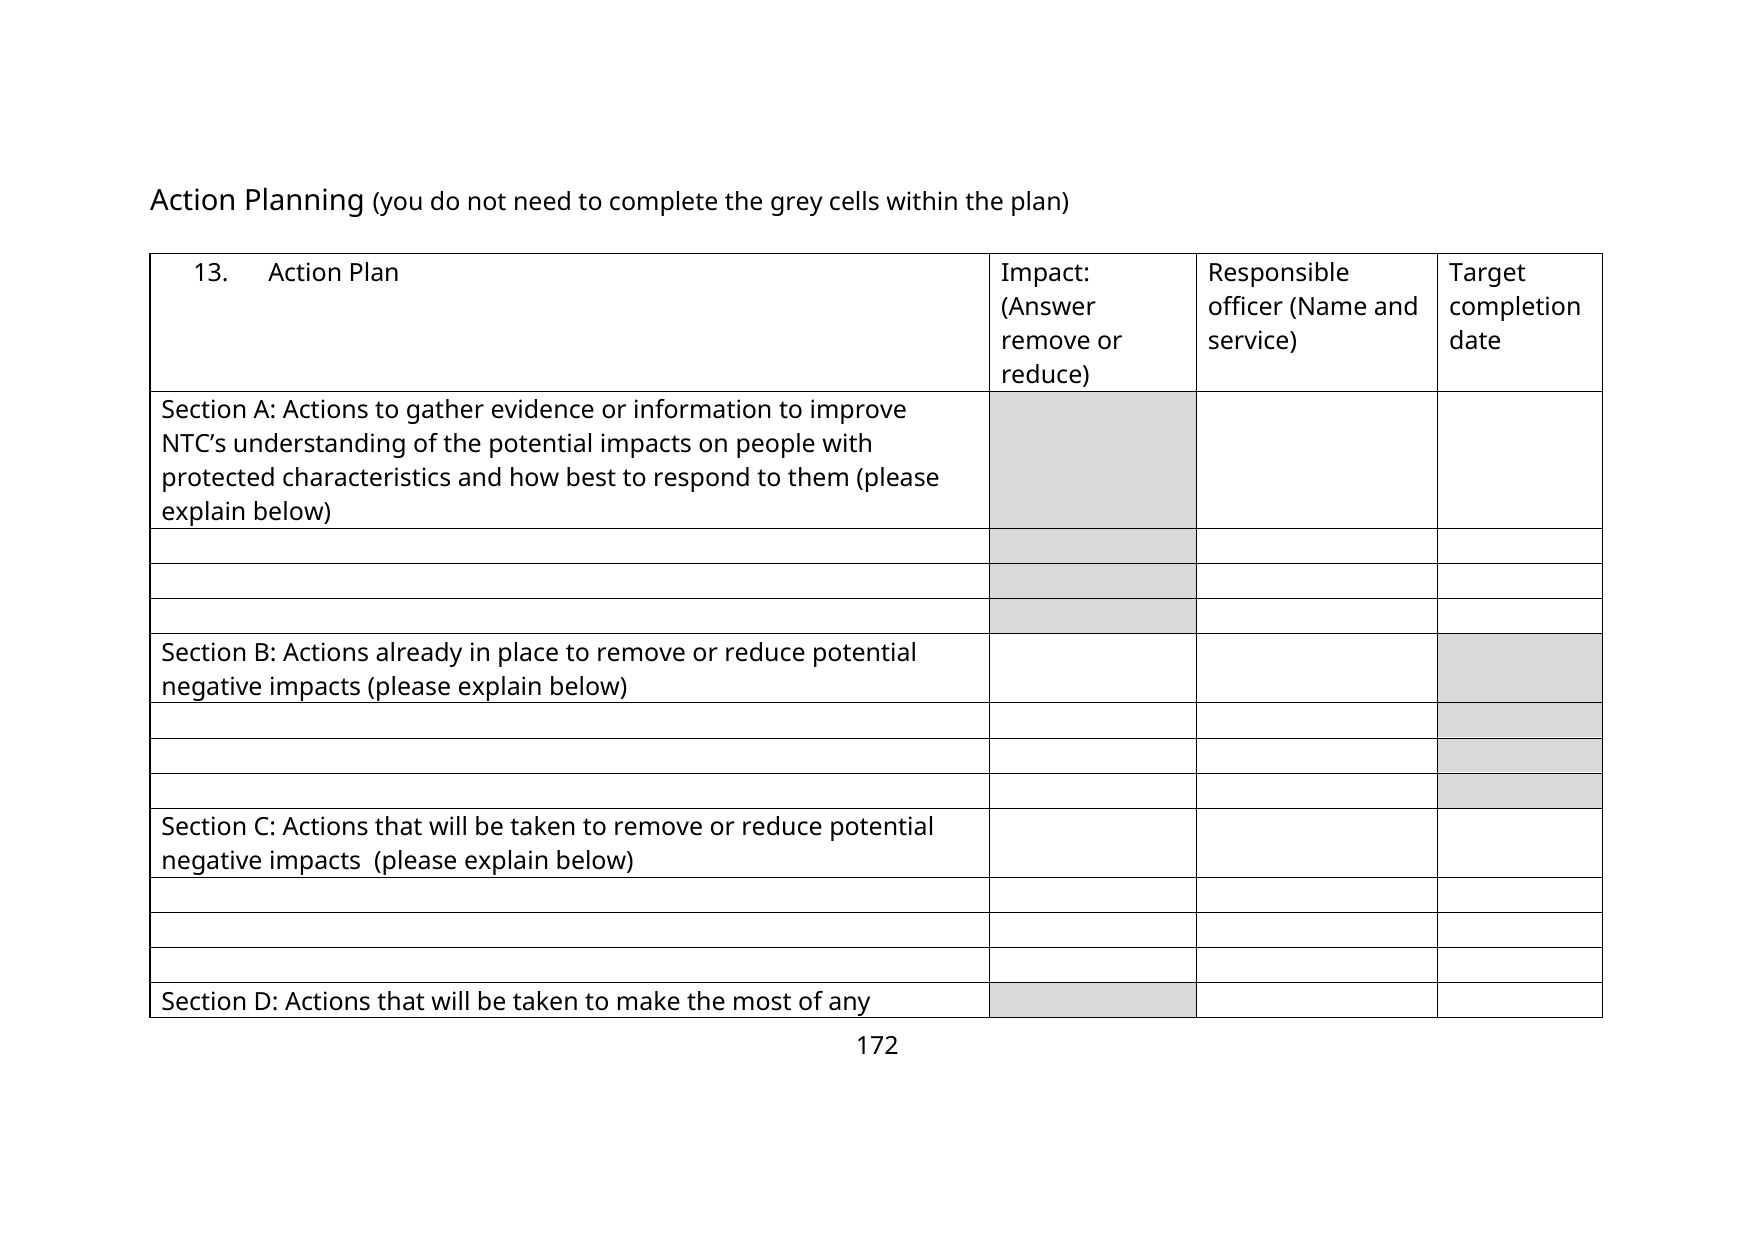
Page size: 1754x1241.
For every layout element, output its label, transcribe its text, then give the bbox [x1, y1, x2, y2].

table_header Action Plan [151, 254, 989, 391]
table_cell [151, 948, 989, 982]
table_cell [151, 703, 989, 737]
table_cell Section A: Actions to gather evidence or information to improve NTC’s understanding of the potential impacts on people with protected characteristics and how best to respond to them (please explain below) [151, 392, 989, 528]
table_cell [990, 809, 1196, 877]
table_cell [1438, 703, 1602, 737]
table_cell [990, 529, 1196, 563]
table_cell [1197, 703, 1437, 737]
table_cell [1438, 529, 1602, 563]
table_cell Section D: Actions that will be taken to make the most of any [151, 983, 989, 1017]
table_cell [990, 983, 1196, 1017]
table_cell [151, 739, 989, 772]
table_cell [990, 392, 1196, 528]
table_cell [151, 529, 989, 563]
table_cell [990, 913, 1196, 947]
table_cell [990, 739, 1196, 772]
table_cell [1197, 634, 1437, 702]
table_cell [1438, 599, 1602, 633]
table_cell [1438, 913, 1602, 947]
table_cell [990, 564, 1196, 598]
table_cell [1197, 739, 1437, 772]
table_header Target completion date [1438, 254, 1602, 391]
table_cell [1197, 599, 1437, 633]
table_cell [1197, 564, 1437, 598]
table_cell [1438, 564, 1602, 598]
table_cell [1197, 809, 1437, 877]
table_cell Section C: Actions that will be taken to remove or reduce potential negative impacts (please explain below) [151, 809, 989, 877]
table_cell [1438, 983, 1602, 1017]
table_cell [1197, 529, 1437, 563]
text Action Planning (you do not need to complete the grey cells within the plan) [150, 179, 1604, 219]
table_cell [990, 774, 1196, 808]
table_cell [151, 599, 989, 633]
table_cell [1197, 983, 1437, 1017]
table_cell [1197, 392, 1437, 528]
table_cell [151, 564, 989, 598]
table_cell [1438, 774, 1602, 808]
table_cell [990, 599, 1196, 633]
table_cell [1438, 392, 1602, 528]
table_cell [1438, 948, 1602, 982]
table_cell [990, 634, 1196, 702]
table_cell [151, 774, 989, 808]
table_cell [1438, 634, 1602, 702]
table_cell [990, 878, 1196, 912]
table_cell [1197, 948, 1437, 982]
table_cell [990, 948, 1196, 982]
table_cell [1438, 739, 1602, 772]
table_cell [1438, 809, 1602, 877]
table_cell [1197, 913, 1437, 947]
table_cell [990, 703, 1196, 737]
table_header Impact: (Answer remove or reduce) [990, 254, 1196, 391]
table_cell [151, 878, 989, 912]
table_cell [1197, 774, 1437, 808]
table_cell [1438, 878, 1602, 912]
table_cell [151, 913, 989, 947]
table_cell [1197, 878, 1437, 912]
table_cell Section B: Actions already in place to remove or reduce potential negative impacts (please explain below) [151, 634, 989, 702]
table_header Responsible officer (Name and service) [1197, 254, 1437, 391]
